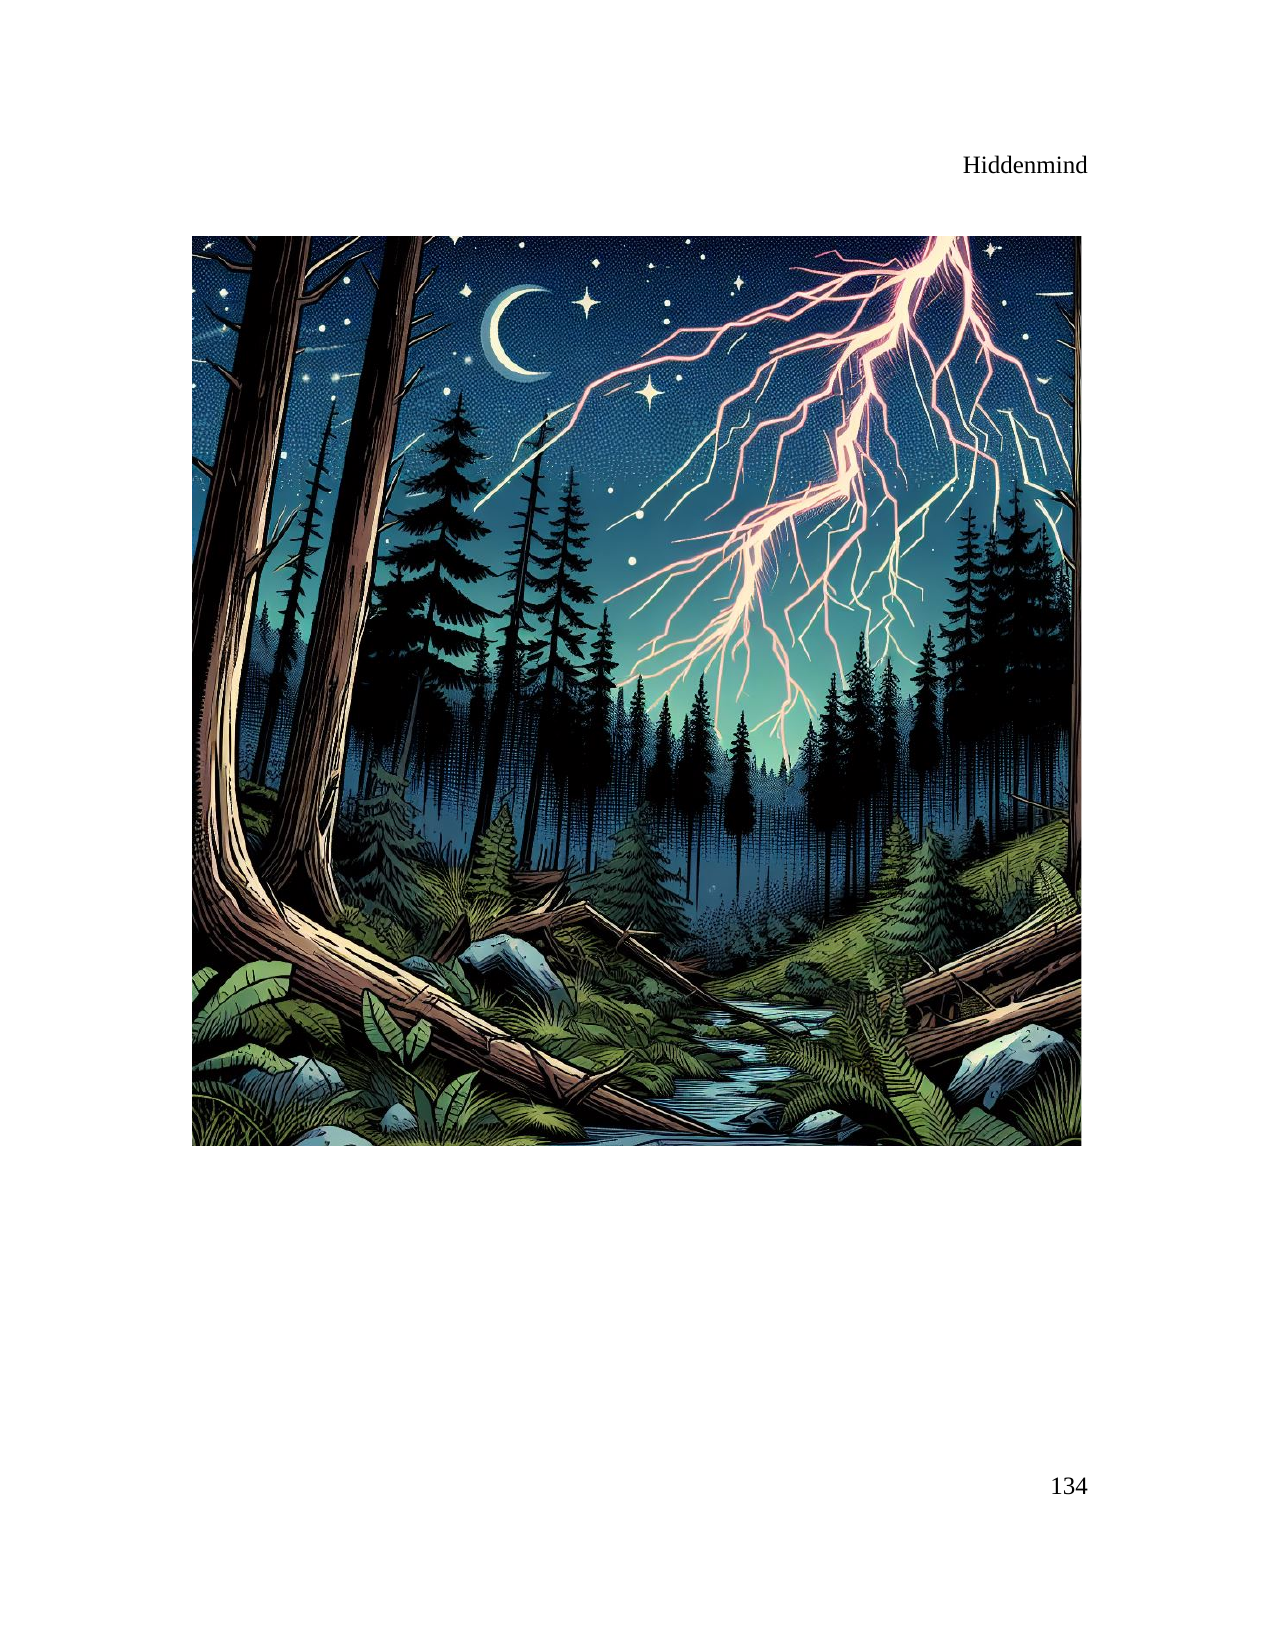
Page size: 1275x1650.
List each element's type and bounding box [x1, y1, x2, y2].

picture [192, 236, 1082, 1146]
